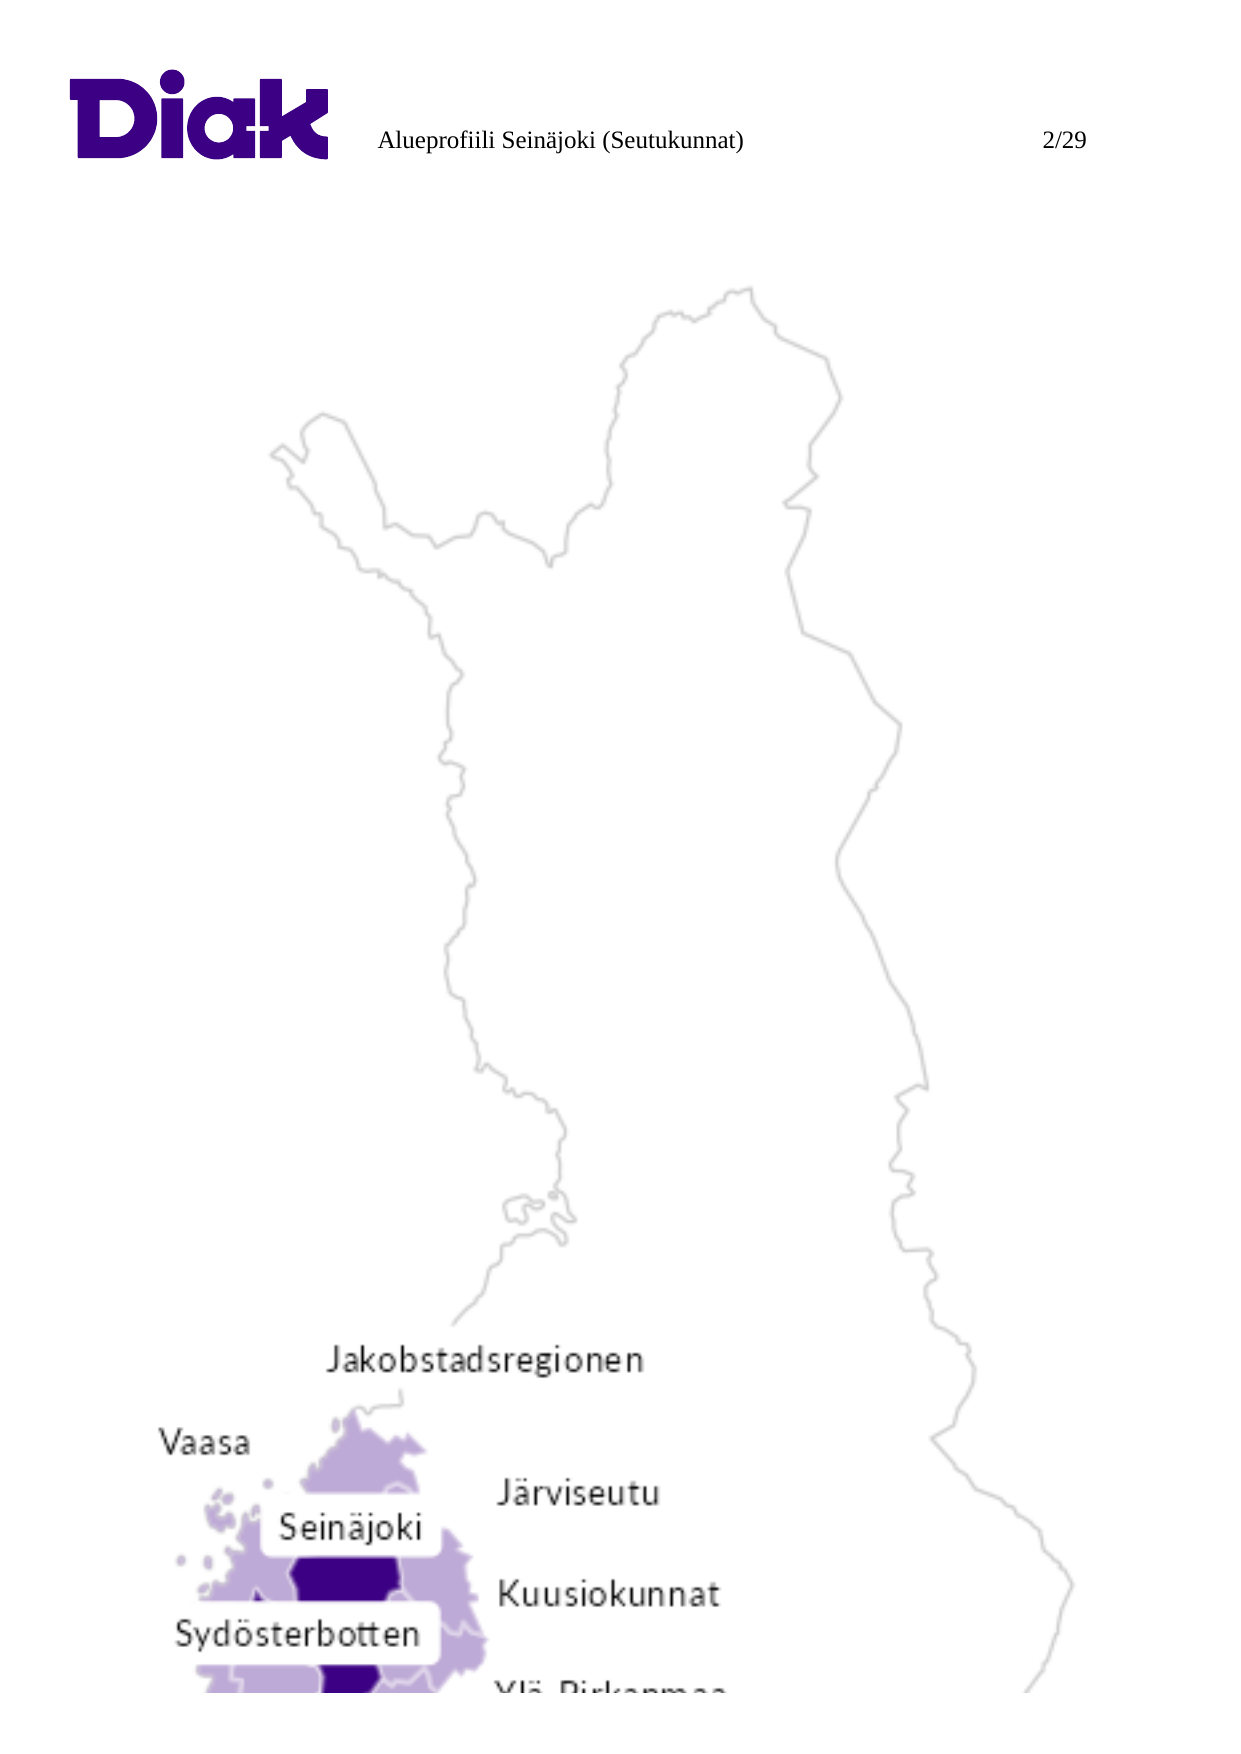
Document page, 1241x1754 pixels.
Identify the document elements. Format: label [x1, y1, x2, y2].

picture [61, 196, 1179, 1693]
